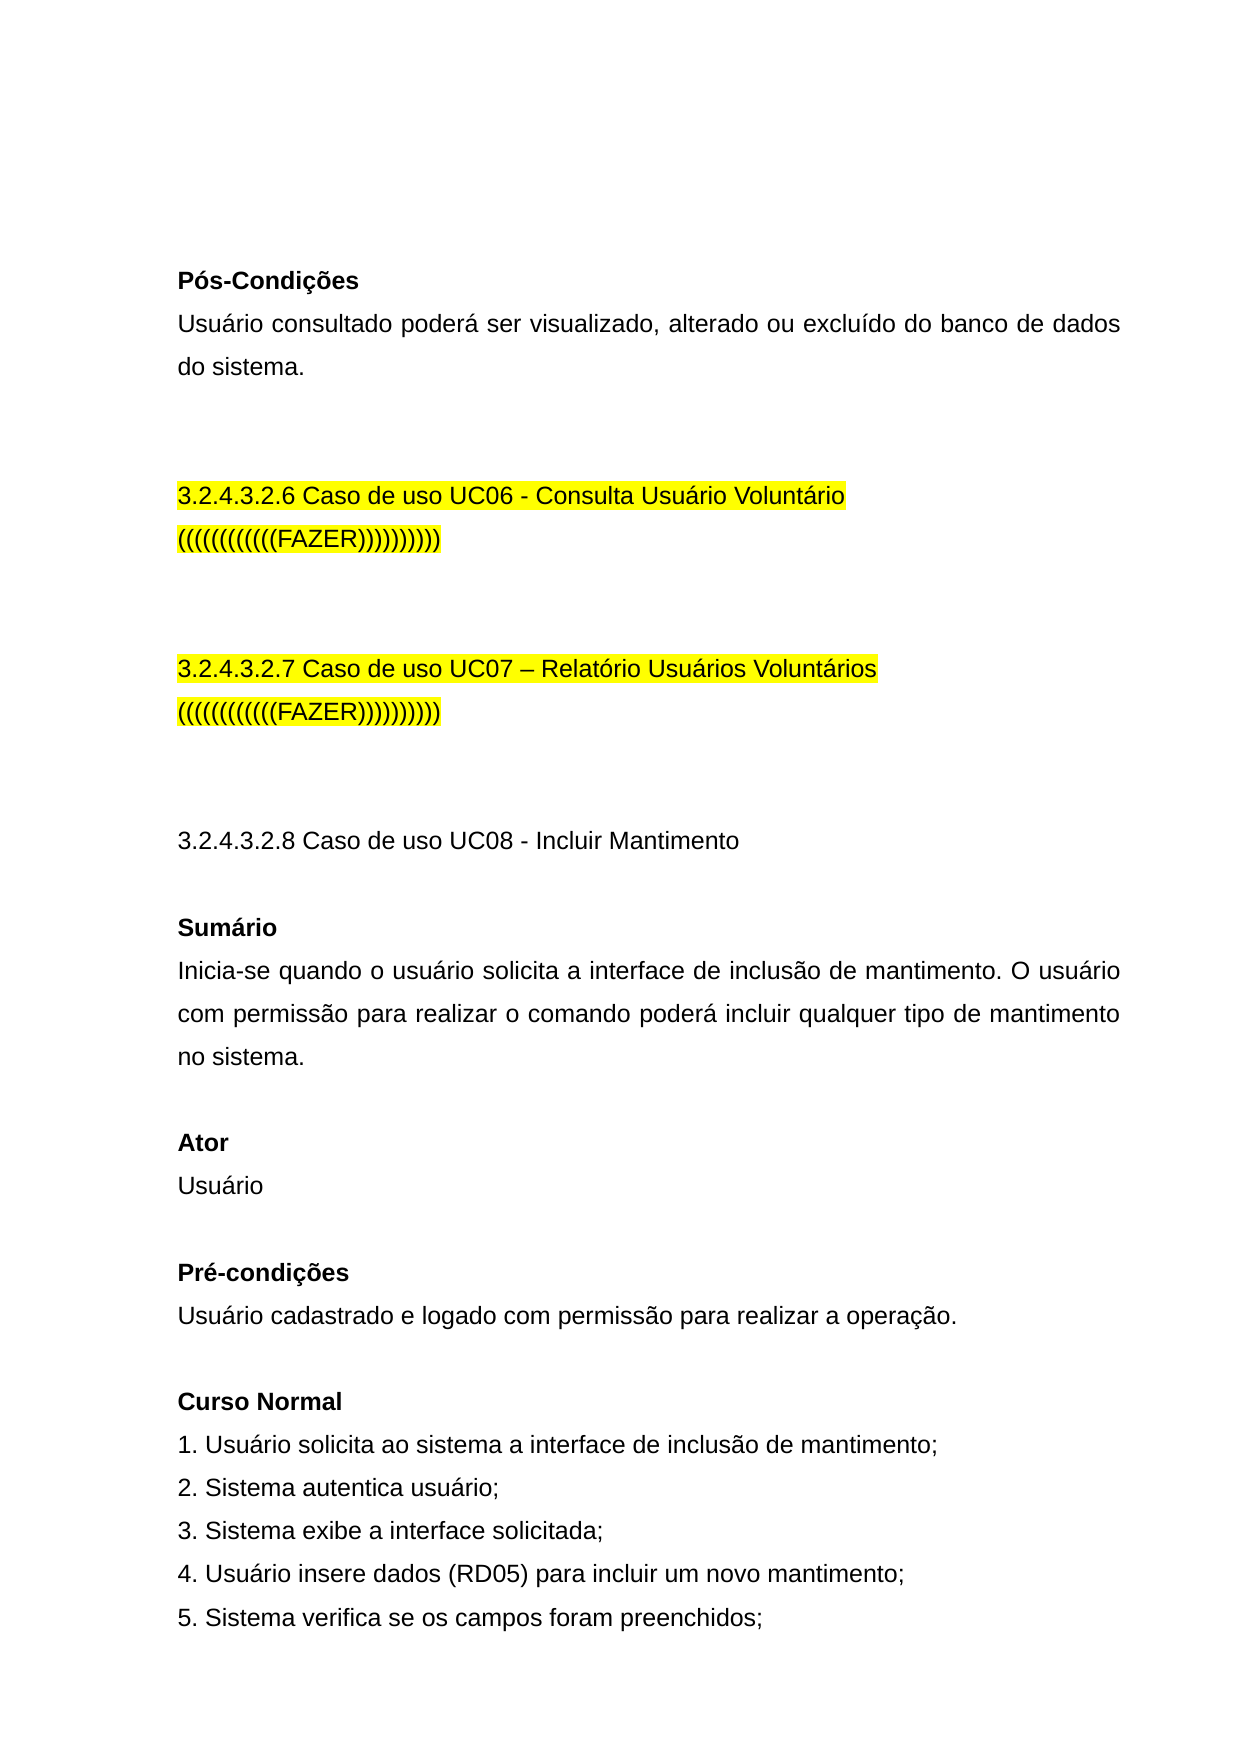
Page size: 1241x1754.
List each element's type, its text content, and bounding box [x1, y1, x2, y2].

text Pré-condições [177, 1258, 1122, 1286]
text 3.2.4.3.2.6 Caso de uso UC06 - Consulta Usuário Voluntário [177, 481, 1122, 510]
text 3. Sistema exibe a interface solicitada; [177, 1516, 1122, 1545]
text Ator [177, 1128, 1122, 1157]
text 5. Sistema verifica se os campos foram preenchidos; [177, 1603, 1122, 1631]
text Sumário [177, 913, 1122, 941]
text 1. Usuário solicita ao sistema a interface de inclusão de mantimento; [177, 1430, 1122, 1459]
text 3.2.4.3.2.8 Caso de uso UC08 - Incluir Mantimento [177, 826, 1122, 855]
text ((((((((((((FAZER)))))))))) [177, 524, 1122, 553]
text 4. Usuário insere dados (RD05) para incluir um novo mantimento; [177, 1559, 1122, 1588]
text Pós-Condições [177, 266, 1122, 294]
text ((((((((((((FAZER)))))))))) [177, 697, 1122, 726]
text Usuário [177, 1171, 1122, 1200]
text Curso Normal [177, 1387, 1122, 1416]
text 3.2.4.3.2.7 Caso de uso UC07 – Relatório Usuários Voluntários [177, 654, 1122, 683]
text 2. Sistema autentica usuário; [177, 1473, 1122, 1502]
text Usuário cadastrado e logado com permissão para realizar a operação. [177, 1301, 1122, 1329]
text Usuário consultado poderá ser visualizado, alterado ou excluído do banco de dados do sistema. [177, 309, 1122, 381]
text Inicia-se quando o usuário solicita a interface de inclusão de mantimento. O usuário com permissão para realizar o comando poderá incluir qualquer tipo de mantimento no sistema. [177, 956, 1122, 1071]
